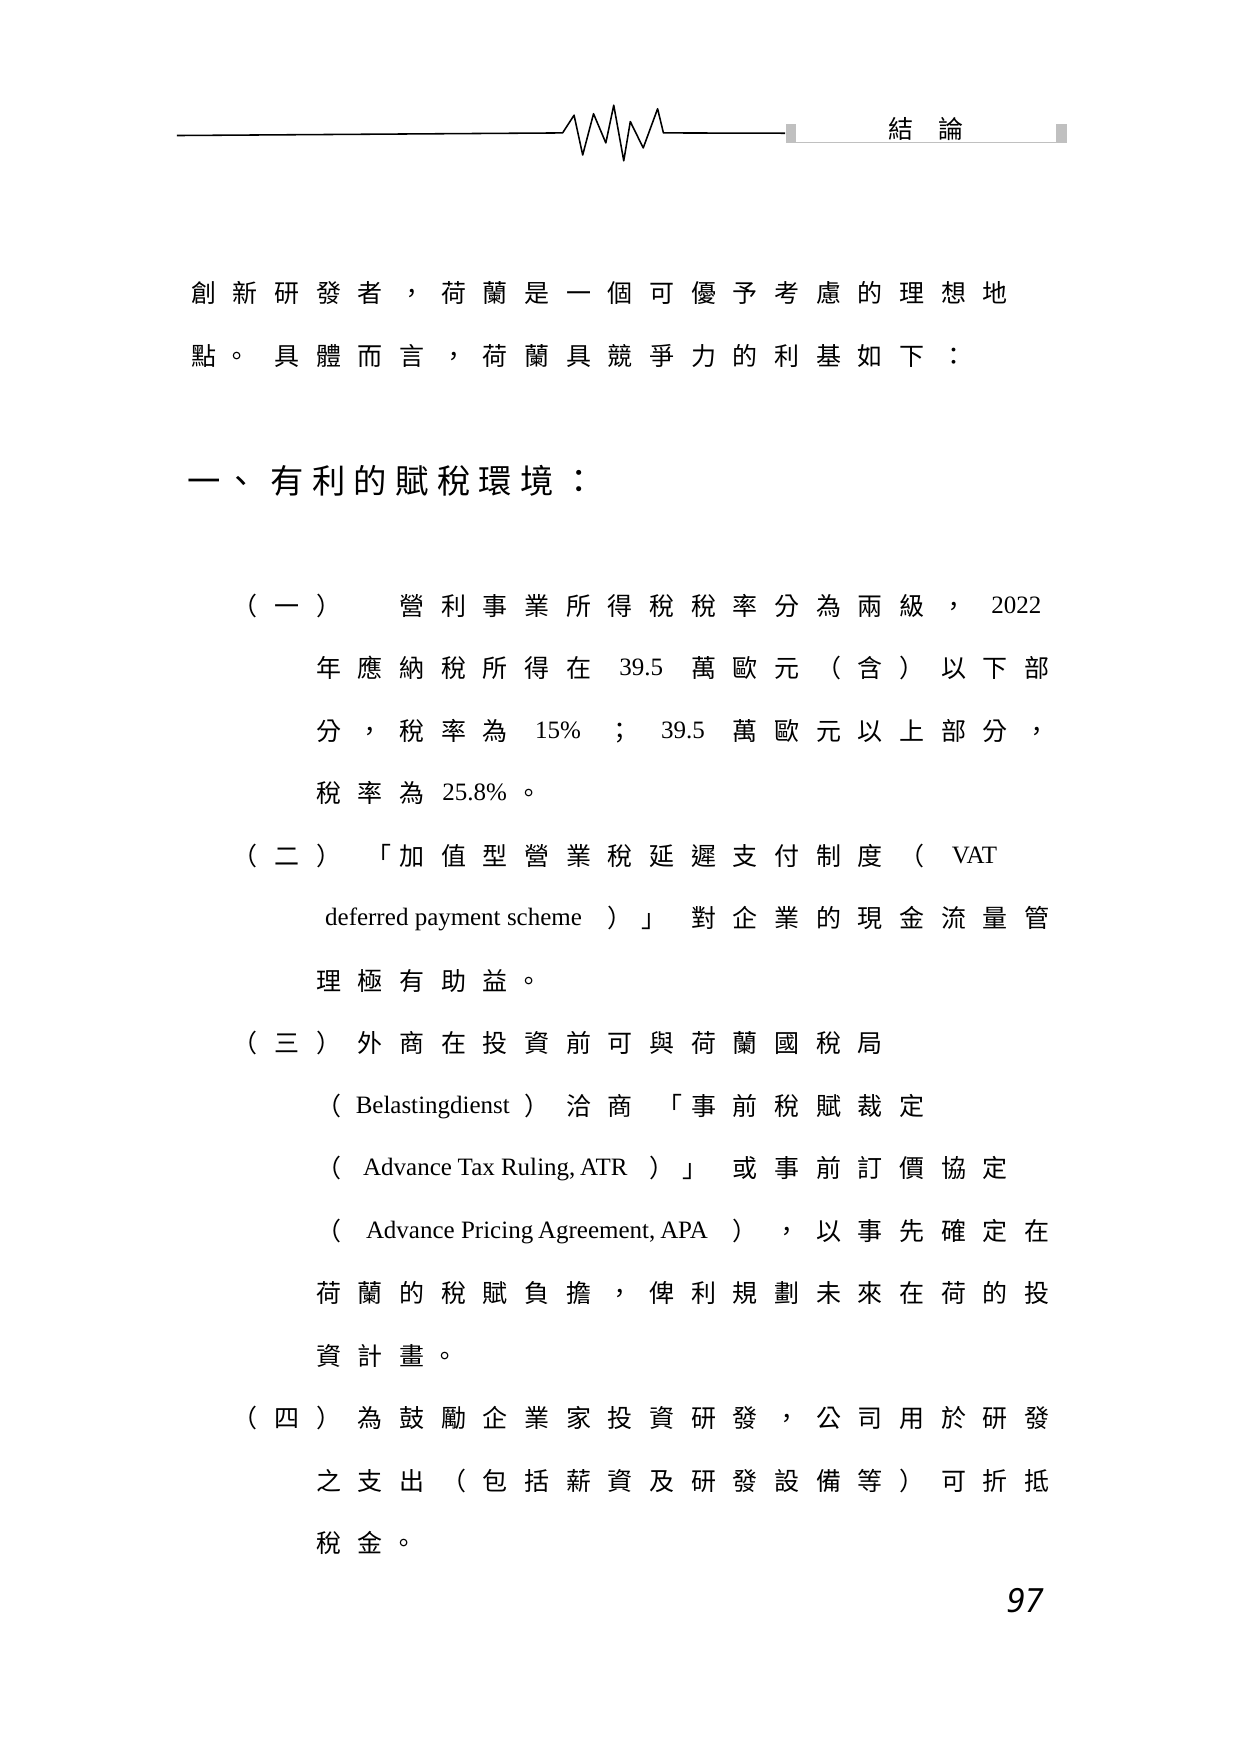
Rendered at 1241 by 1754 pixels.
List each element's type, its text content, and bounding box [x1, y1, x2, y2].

text （四）為鼓勵企業家投資研發，公司用於研發之支出（包括薪資及研發設備等）可折抵稅金。 [207, 1375, 1058, 1563]
text （二）「加值型營業稅延遲支付制度（VAT deferred payment scheme）」對企業的現金流量管理極有助益。 [207, 813, 1058, 1000]
text （一） 營利事業所得稅稅率分為兩級，2022年應納稅所得在39.5萬歐元（含）以下部分，稅率為15%；39.5萬歐元以上部分，稅率為25.8%。 [207, 563, 1058, 813]
text （三）外商在投資前可與荷蘭國稅局（Belastingdienst）洽商「事前稅賦裁定（Advance Tax Ruling, ATR）」或事前訂價協定（Advance Pricing Agreement, APA），以事先確定在荷蘭的稅賦負擔，俾利規劃未來在荷的投資計畫。 [207, 1000, 1058, 1375]
text 一、有利的賦稅環境： [183, 438, 1058, 500]
text 創新研發者，荷蘭是一個可優予考慮的理想地點。具體而言，荷蘭具競爭力的利基如下： [183, 250, 1058, 375]
